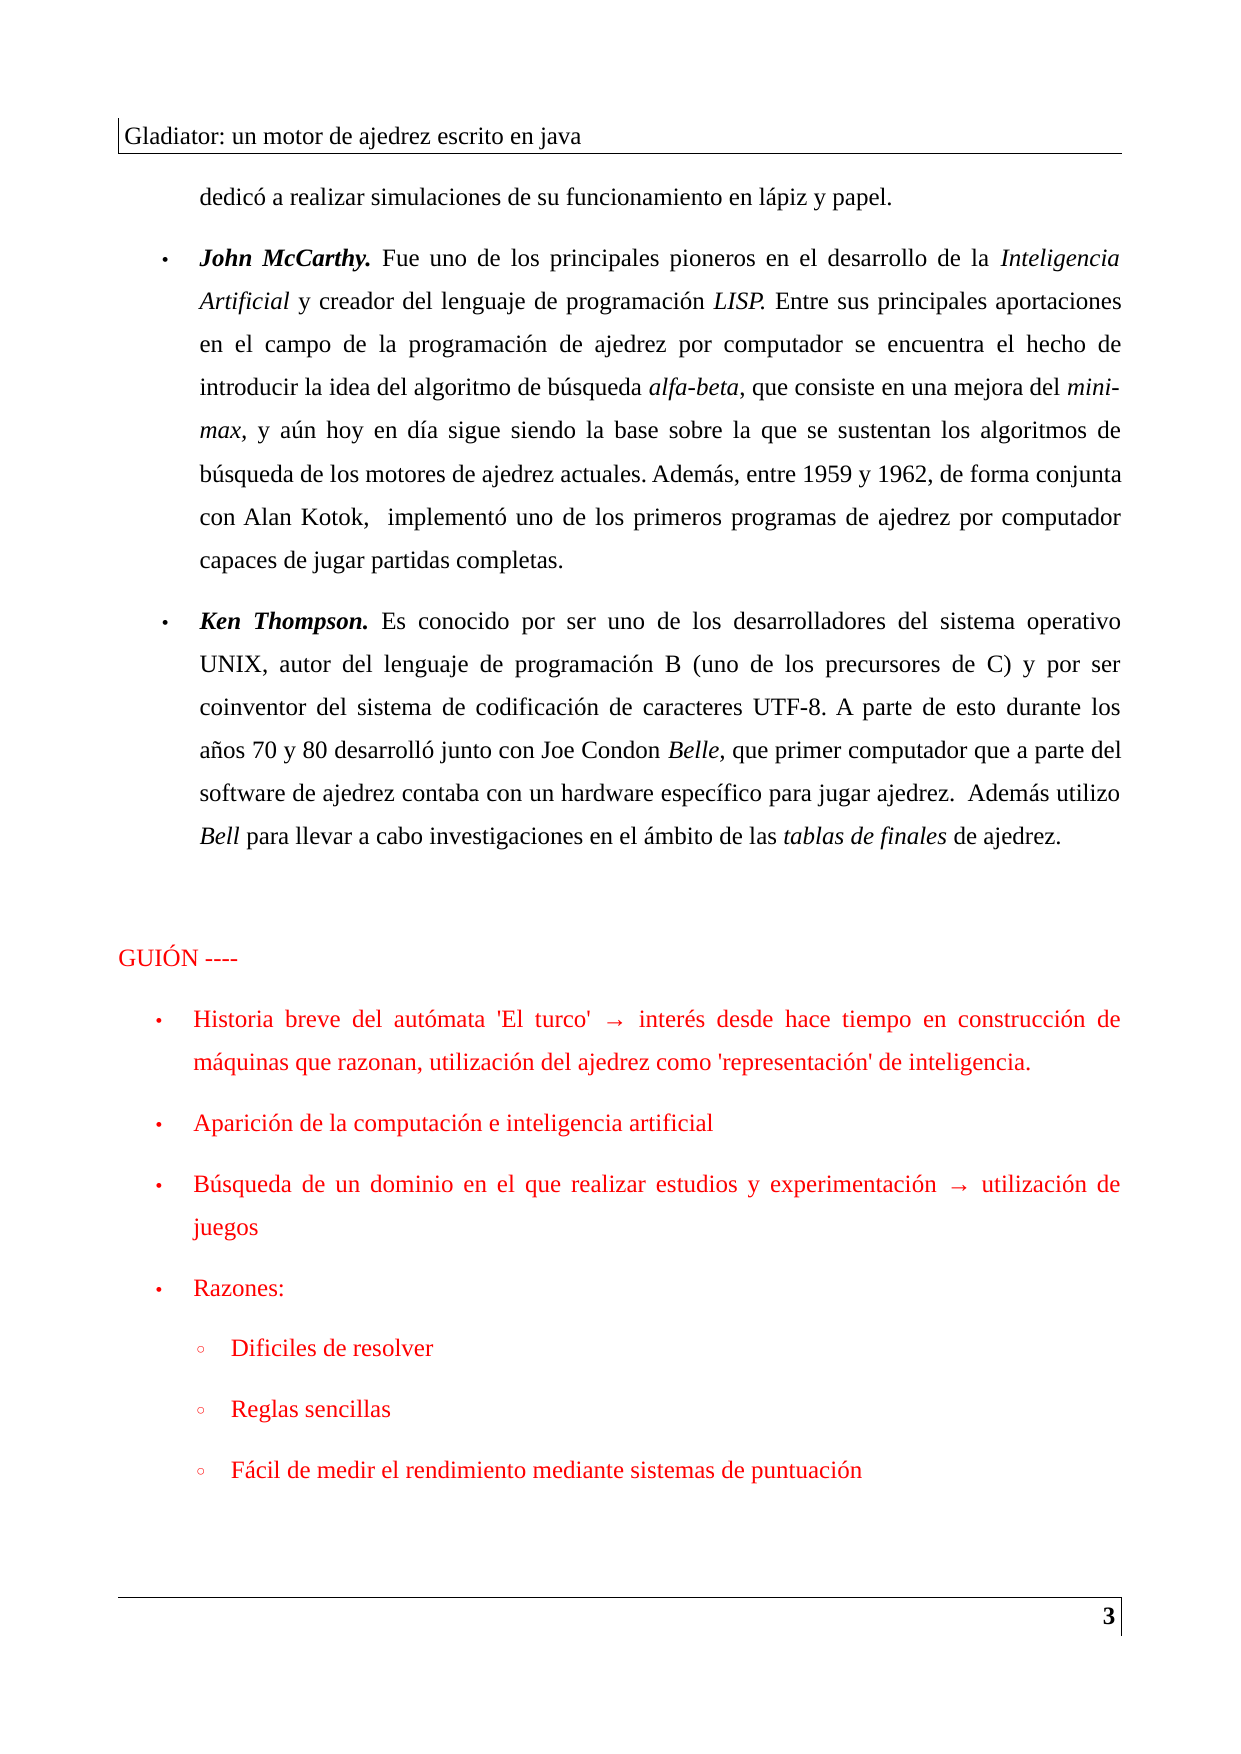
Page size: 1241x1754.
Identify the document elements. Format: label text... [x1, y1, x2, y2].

list Razones: [156, 1273, 1122, 1301]
list Dificiles de resolver [193, 1333, 1122, 1362]
list John McCarthy. Fue uno de los principales pioneros en el desarrollo de la Inteligencia Artificial y creador del lenguaje de programación LISP. Entre sus principales aportaciones en el campo de la programación de ajedrez por computador se encuentra el hecho de introducir la idea del algoritmo de búsqueda alfa-beta, que consiste en una mejora del mini-max, y aún hoy en día sigue siendo la base sobre la que se sustentan los algoritmos de búsqueda de los motores de ajedrez actuales. Además, entre 1959 y 1962, de forma conjunta con Alan Kotok, implementó uno de los primeros programas de ajedrez por computador capaces de jugar partidas completas. [162, 243, 1122, 574]
list Fácil de medir el rendimiento mediante sistemas de puntuación [193, 1455, 1122, 1484]
list Búsqueda de un dominio en el que realizar estudios y experimentación → utilización de juegos [156, 1169, 1122, 1241]
text GUIÓN ---- [118, 943, 1122, 972]
list Historia breve del autómata 'El turco' → interés desde hace tiempo en construcción de máquinas que razonan, utilización del ajedrez como 'representación' de inteligencia. [156, 1004, 1122, 1076]
list Reglas sencillas [193, 1394, 1122, 1423]
list Aparición de la computación e inteligencia artificial [156, 1108, 1122, 1137]
list dedicó a realizar simulaciones de su funcionamiento en lápiz y papel. [162, 182, 1122, 211]
list Ken Thompson. Es conocido por ser uno de los desarrolladores del sistema operativo UNIX, autor del lenguaje de programación B (uno de los precursores de C) y por ser coinventor del sistema de codificación de caracteres UTF-8. A parte de esto durante los años 70 y 80 desarrolló junto con Joe Condon Belle, que primer computador que a parte del software de ajedrez contaba con un hardware específico para jugar ajedrez. Además utilizo Bell para llevar a cabo investigaciones en el ámbito de las tablas de finales de ajedrez. [162, 606, 1122, 850]
